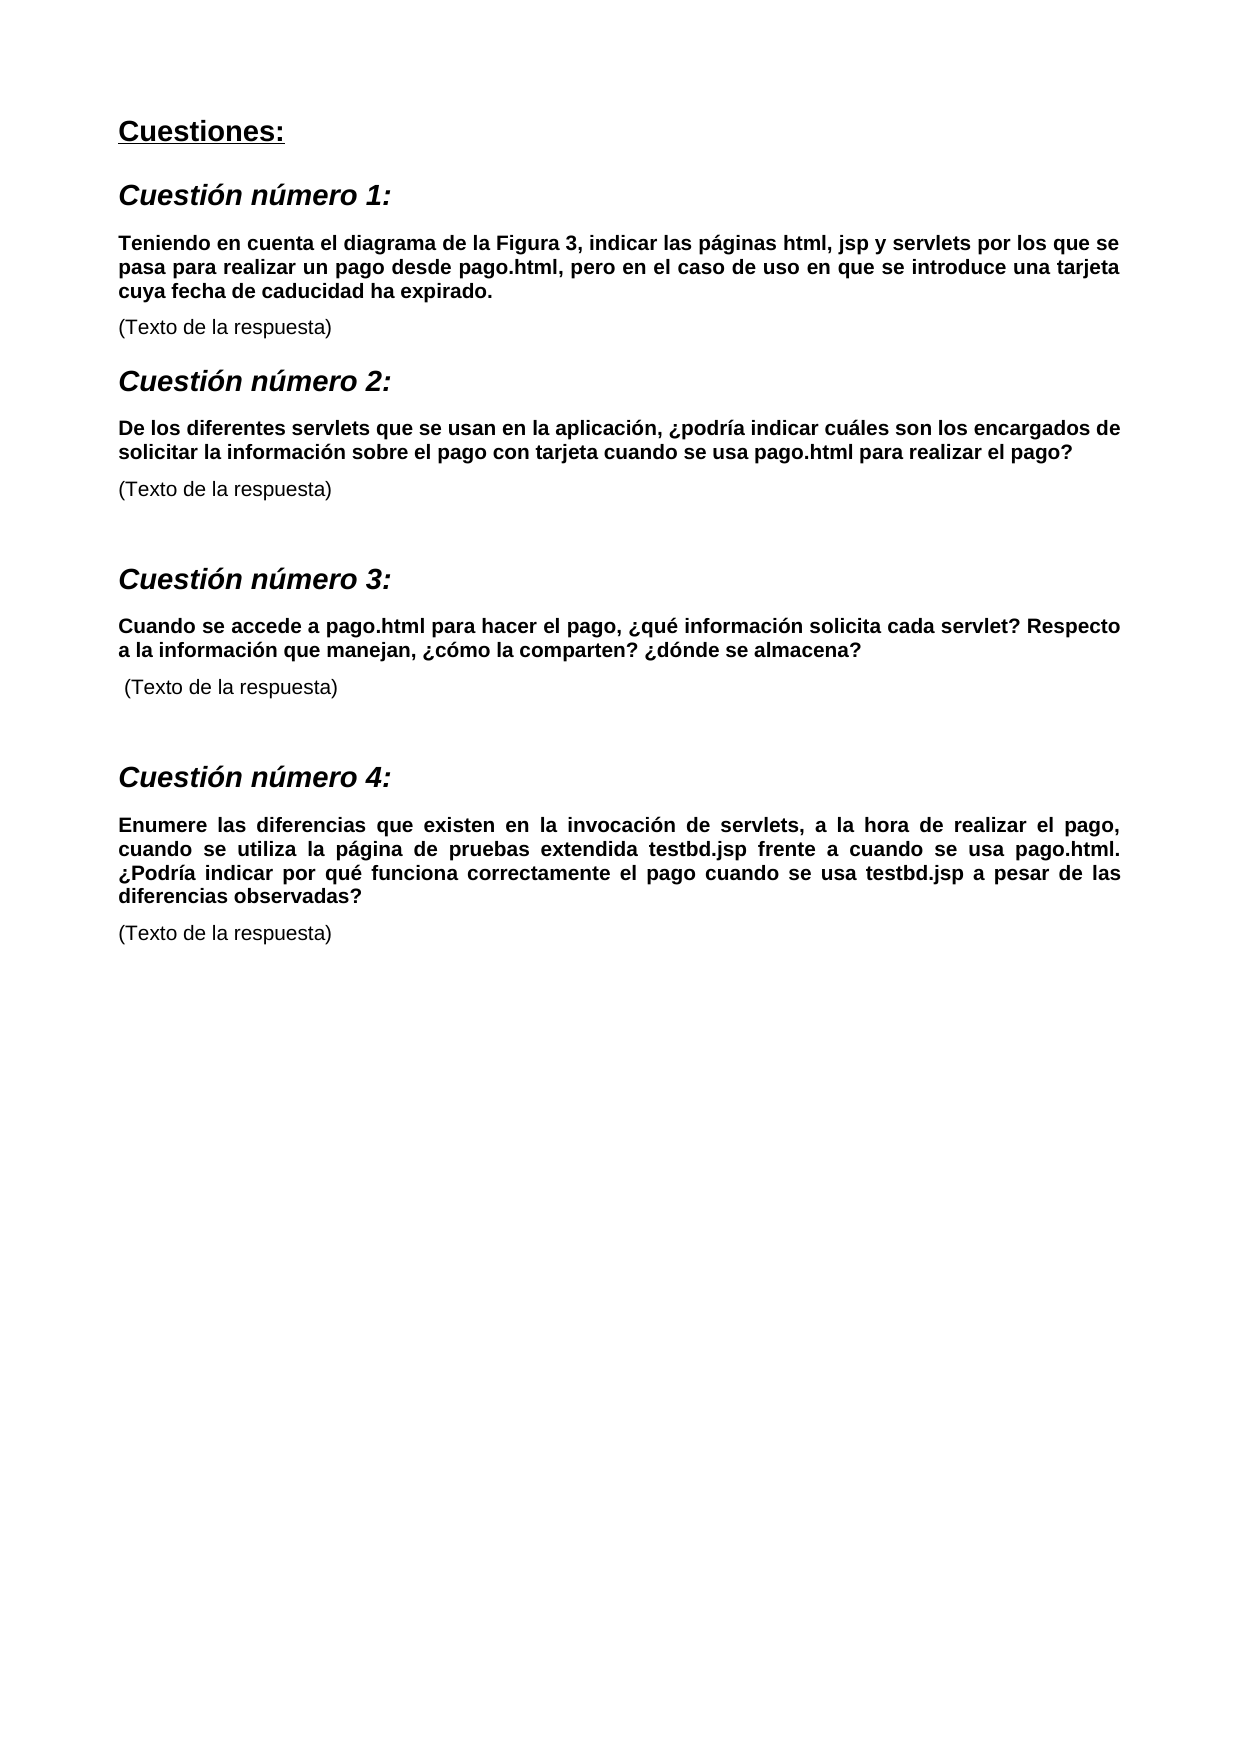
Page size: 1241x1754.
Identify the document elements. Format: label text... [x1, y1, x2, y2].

subtitle Cuestiones: [118, 113, 1122, 147]
text (Texto de la respuesta) [118, 477, 1122, 501]
text Cuando se accede a pago.html para hacer el pago, ¿qué información solicita cada servlet? Respecto a la información que manejan, ¿cómo la comparten? ¿dónde se almacena? [118, 614, 1122, 662]
subtitle Cuestión número 3: [118, 562, 1122, 596]
subtitle Cuestión número 1: [118, 178, 1122, 212]
subtitle Cuestión número 4: [118, 760, 1122, 794]
text De los diferentes servlets que se usan en la aplicación, ¿podría indicar cuáles son los encargados de solicitar la información sobre el pago con tarjeta cuando se usa pago.html para realizar el pago? [118, 416, 1122, 464]
text Enumere las diferencias que existen en la invocación de servlets, a la hora de realizar el pago, cuando se utiliza la página de pruebas extendida testbd.jsp frente a cuando se usa pago.html. ¿Podría indicar por qué funciona correctamente el pago cuando se usa testbd.jsp a pesar de las diferencias observadas? [118, 812, 1122, 908]
text (Texto de la respuesta) [118, 315, 1122, 339]
text (Texto de la respuesta) [118, 921, 1122, 945]
subtitle Cuestión número 2: [118, 364, 1122, 397]
text Teniendo en cuenta el diagrama de la Figura 3, indicar las páginas html, jsp y servlets por los que se pasa para realizar un pago desde pago.html, pero en el caso de uso en que se introduce una tarjeta cuya fecha de caducidad ha expirado. [118, 231, 1122, 302]
text (Texto de la respuesta) [118, 675, 1122, 699]
